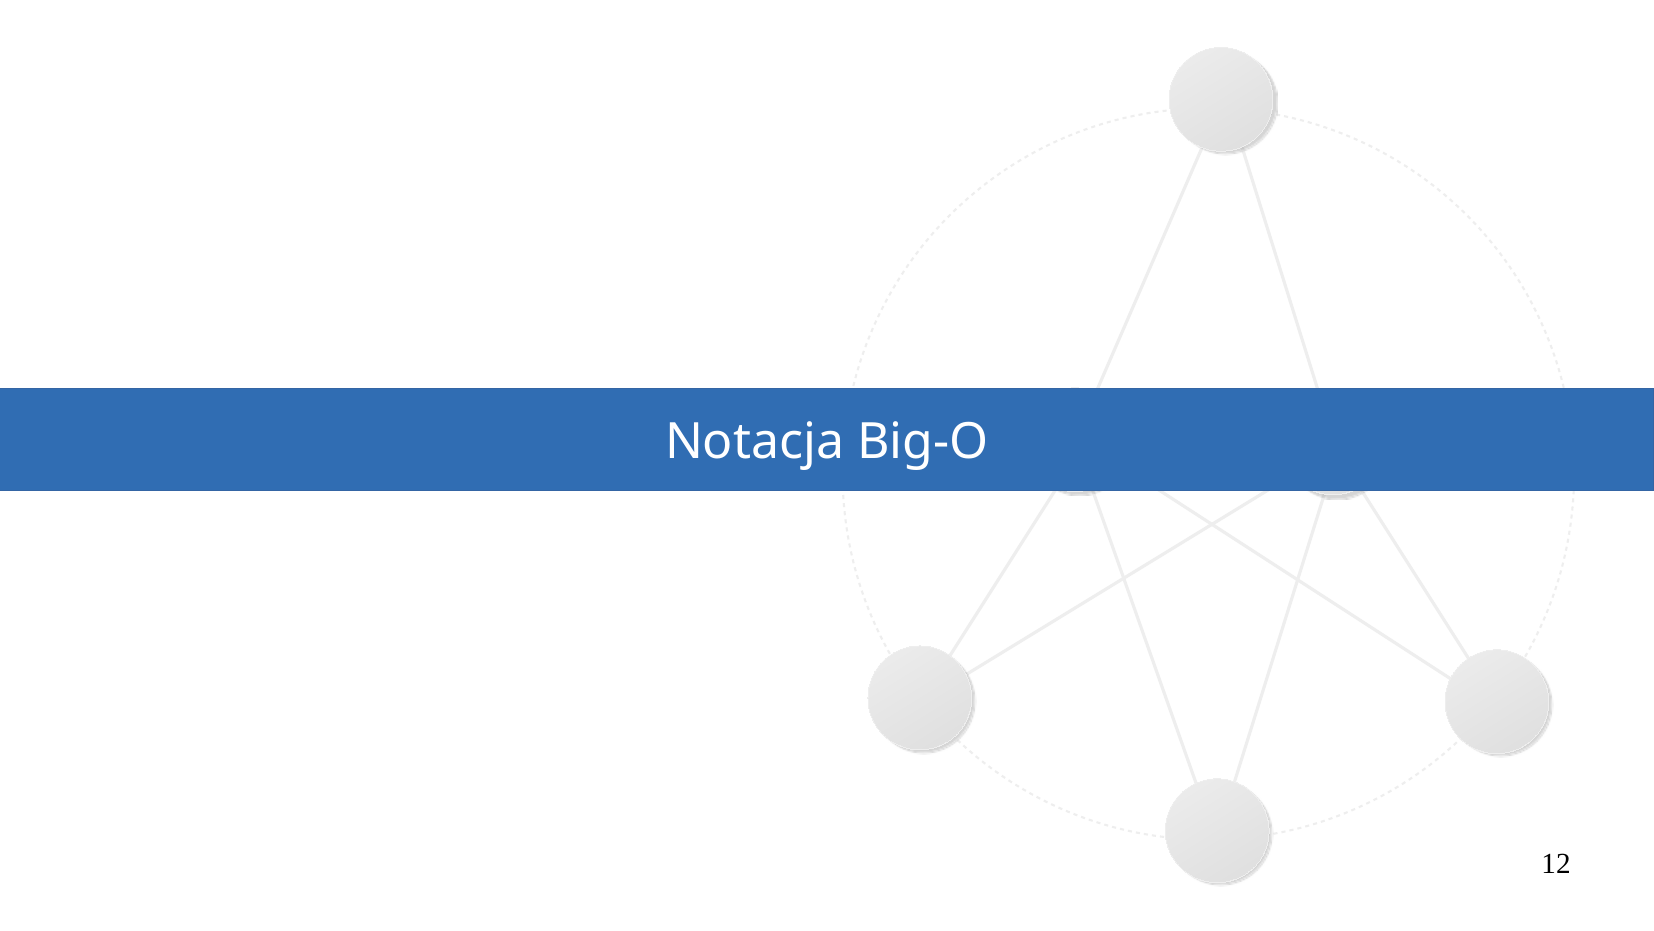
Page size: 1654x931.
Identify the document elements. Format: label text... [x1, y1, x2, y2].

text_box [1313, 491, 1353, 495]
text_box [1169, 47, 1273, 152]
text_box [867, 645, 972, 750]
text_box Notacja Big-O [0, 388, 1654, 491]
text_box [1445, 649, 1549, 754]
text_box [1165, 778, 1270, 883]
